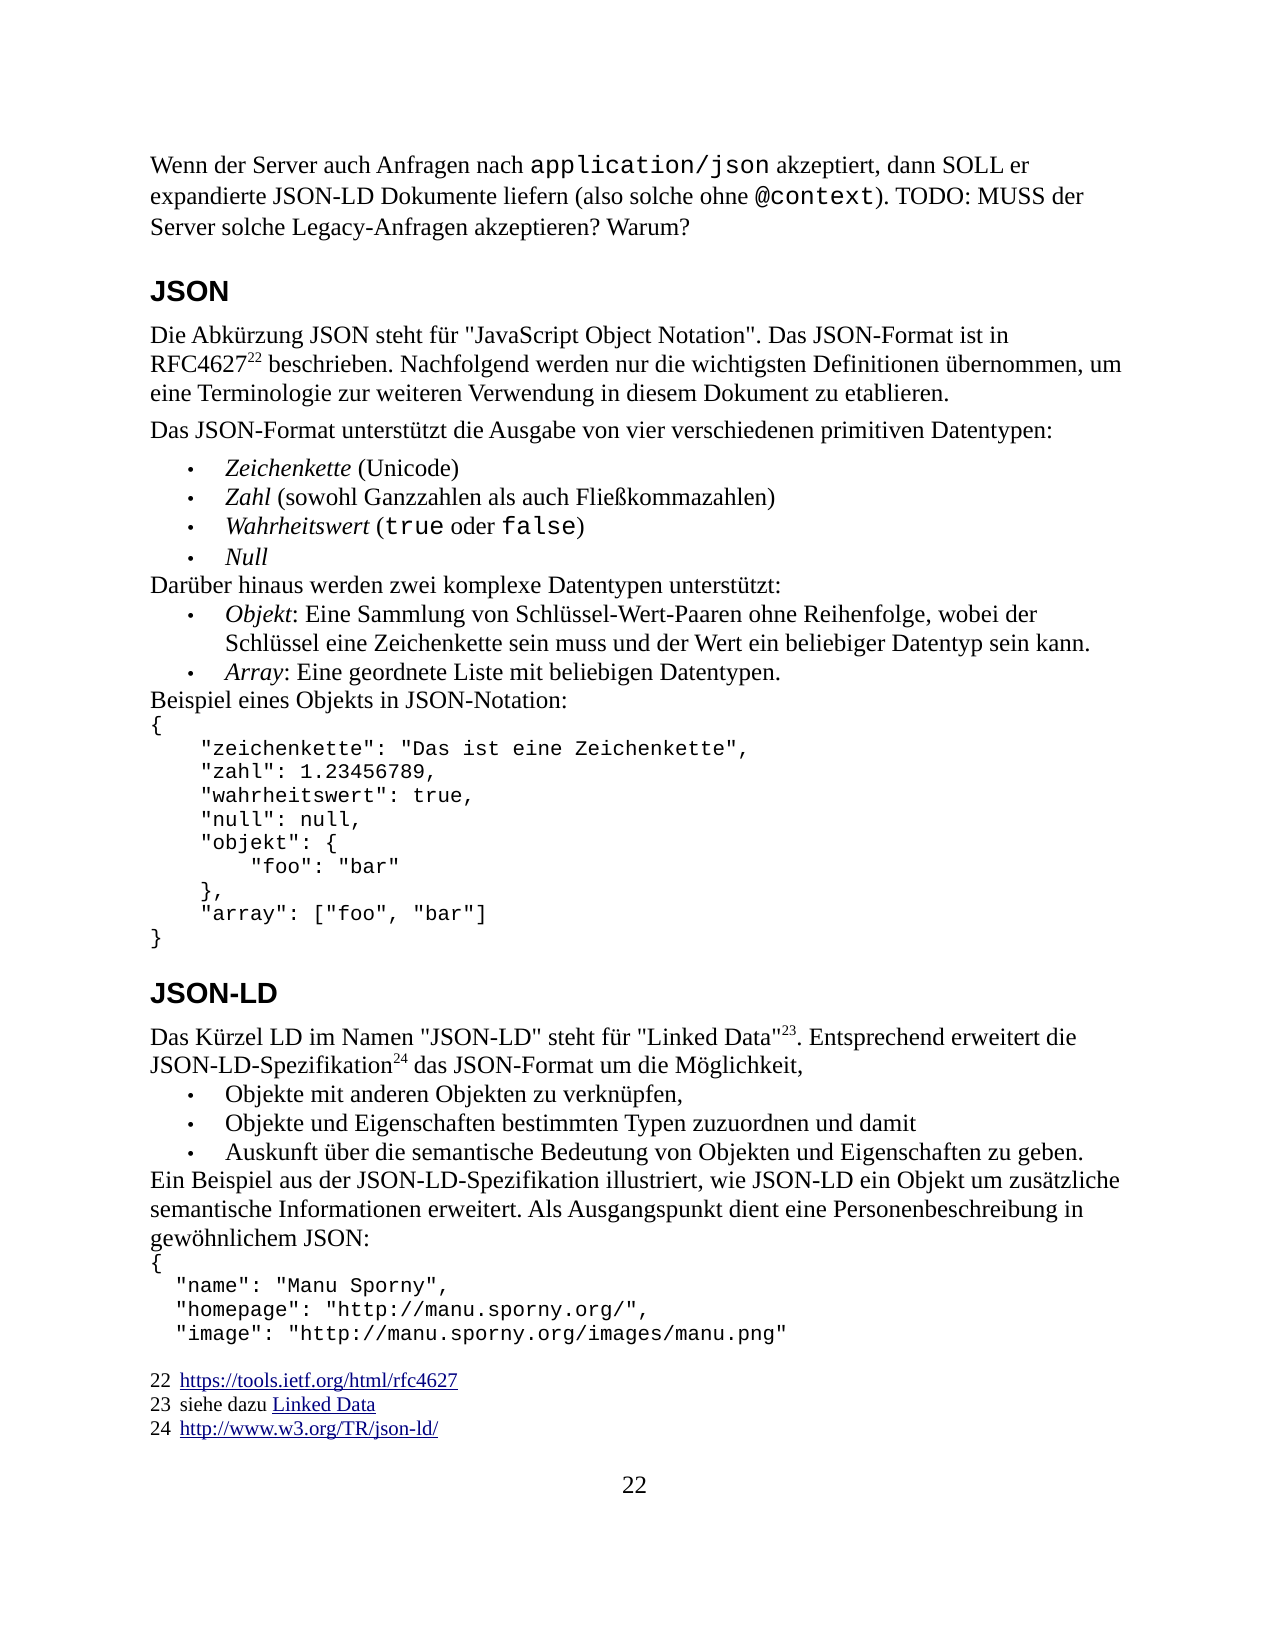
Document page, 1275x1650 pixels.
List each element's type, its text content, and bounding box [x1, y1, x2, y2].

text } [150, 927, 1125, 951]
list Objekte und Eigenschaften bestimmten Typen zuzuordnen und damit [187, 1108, 1125, 1137]
text "zeichenkette": "Das ist eine Zeichenkette", [150, 738, 1125, 761]
subtitle JSON [150, 274, 1125, 308]
list Array: Eine geordnete Liste mit beliebigen Datentypen. [187, 657, 1125, 685]
text }, [150, 880, 1125, 903]
text Darüber hinaus werden zwei komplexe Datentypen unterstützt: [150, 570, 1125, 599]
text "null": null, [150, 809, 1125, 832]
list Zahl (sowohl Ganzzahlen als auch Fließkommazahlen) [187, 482, 1125, 511]
list Objekte mit anderen Objekten zu verknüpfen, [187, 1079, 1125, 1108]
list Wahrheitswert (true oder false) [187, 511, 1125, 542]
list Zeichenkette (Unicode) [187, 453, 1125, 482]
text "objekt": { [150, 832, 1125, 856]
text Beispiel eines Objekts in JSON-Notation: [150, 685, 1125, 714]
text "zahl": 1.23456789, [150, 761, 1125, 785]
list Auskunft über die semantische Bedeutung von Objekten und Eigenschaften zu geben. [187, 1137, 1125, 1165]
list Null [187, 542, 1125, 570]
list Objekt: Eine Sammlung von Schlüssel-Wert-Paaren ohne Reihenfolge, wobei der Schlüssel eine Zeichenkette sein muss und der Wert ein beliebiger Datentyp sein kann. [187, 599, 1125, 657]
text "wahrheitswert": true, [150, 785, 1125, 809]
text Das Kürzel LD im Namen "JSON-LD" steht für "Linked Data". Entsprechend erweitert die JSON-LD-Spezifikation das JSON-Format um die Möglichkeit, [150, 1022, 1125, 1079]
text "foo": "bar" [150, 856, 1125, 880]
text { [150, 1252, 1125, 1275]
text "array": ["foo", "bar"] [150, 903, 1125, 927]
text Ein Beispiel aus der JSON-LD-Spezifikation illustriert, wie JSON-LD ein Objekt um zusätzliche semantische Informationen erweitert. Als Ausgangspunkt dient eine Personenbeschreibung in gewöhnlichem JSON: [150, 1165, 1125, 1252]
text "name": "Manu Sporny", [150, 1275, 1125, 1299]
text https://tools.ietf.org/html/rfc4627 [150, 1368, 1125, 1392]
subtitle JSON-LD [150, 976, 1125, 1009]
text Wenn der Server auch Anfragen nach application/json akzeptiert, dann SOLL er expandierte JSON-LD Dokumente liefern (also solche ohne @context). TODO: MUSS der Server solche Legacy-Anfragen akzeptieren? Warum? [150, 150, 1125, 240]
text Das JSON-Format unterstützt die Ausgabe von vier verschiedenen primitiven Datentypen: [150, 416, 1125, 444]
text "image": "http://manu.sporny.org/images/manu.png" [150, 1323, 1125, 1346]
text http://www.w3.org/TR/json-ld/ [150, 1416, 1125, 1440]
text Die Abkürzung JSON steht für "JavaScript Object Notation". Das JSON-Format ist in RFC4627 beschrieben. Nachfolgend werden nur die wichtigsten Definitionen übernommen, um eine Terminologie zur weiteren Verwendung in diesem Dokument zu etablieren. [150, 320, 1125, 407]
text siehe dazu Linked Data [150, 1392, 1125, 1416]
text { [150, 714, 1125, 738]
text "homepage": "http://manu.sporny.org/", [150, 1299, 1125, 1323]
